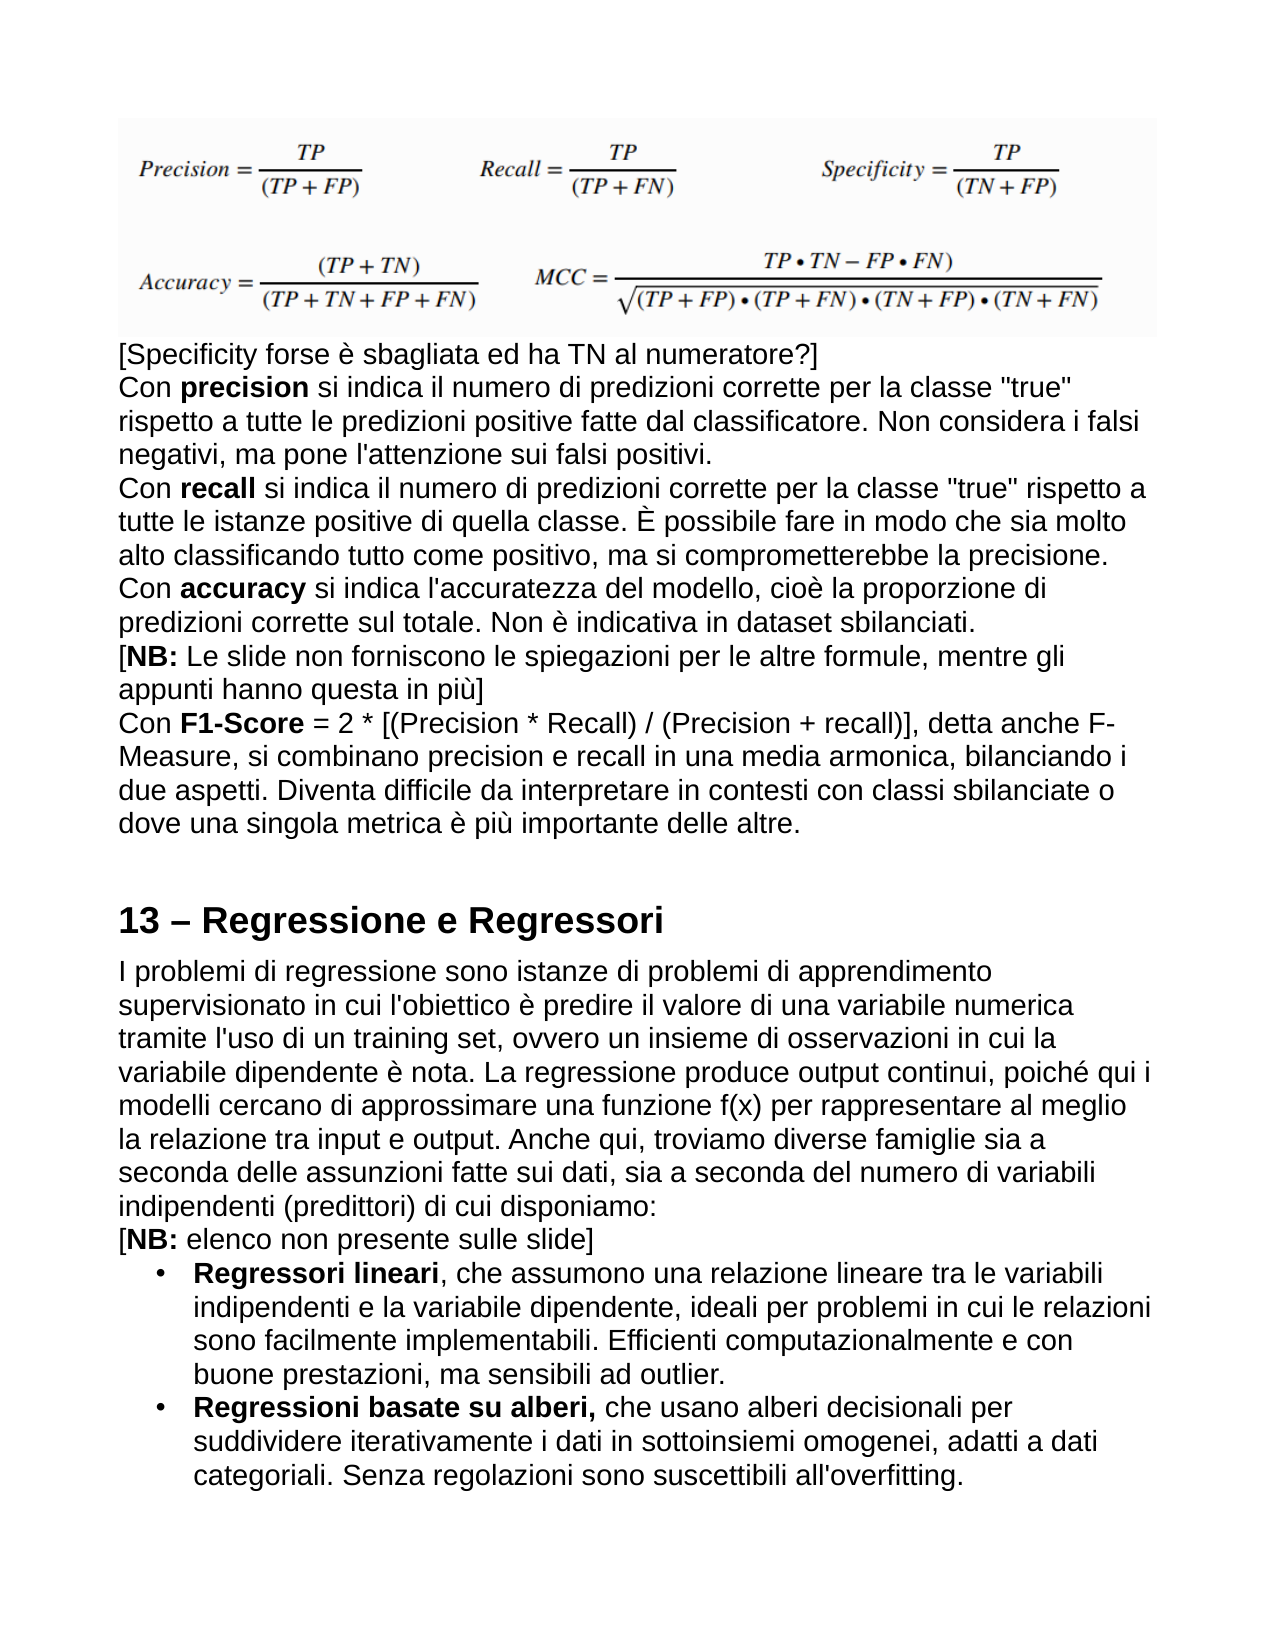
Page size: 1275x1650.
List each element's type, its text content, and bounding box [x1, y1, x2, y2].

text Con F1-Score = 2 * [(Precision * Recall) / (Precision + recall)], detta anche F-Measure, si combinano precision e recall in una media armonica, bilanciando i due aspetti. Diventa difficile da interpretare in contesti con classi sbilanciate o dove una singola metrica è più importante delle altre. [118, 706, 1157, 840]
text [NB: elenco non presente sulle slide] [118, 1222, 1157, 1256]
text Con accuracy si indica l'accuratezza del modello, cioè la proporzione di predizioni corrette sul totale. Non è indicativa in dataset sbilanciati. [118, 572, 1157, 639]
subtitle 13 – Regressione e Regressori [118, 898, 1157, 942]
text Con precision si indica il numero di predizioni corrette per la classe "true" rispetto a tutte le predizioni positive fatte dal classificatore. Non considera i falsi negativi, ma pone l'attenzione sui falsi positivi. [118, 370, 1157, 471]
text [Specificity forse è sbagliata ed ha TN al numeratore?] [118, 337, 1157, 370]
list Regressioni basate su alberi, che usano alberi decisionali per suddividere iterativamente i dati in sottoinsiemi omogenei, adatti a dati categoriali. Senza regolazioni sono suscettibili all'overfitting. [156, 1390, 1157, 1491]
text Con recall si indica il numero di predizioni corrette per la classe "true" rispetto a tutte le istanze positive di quella classe. È possibile fare in modo che sia molto alto classificando tutto come positivo, ma si comprometterebbe la precisione. [118, 471, 1157, 572]
list Regressori lineari, che assumono una relazione lineare tra le variabili indipendenti e la variabile dipendente, ideali per problemi in cui le relazioni sono facilmente implementabili. Efficienti computazionalmente e con buone prestazioni, ma sensibili ad outlier. [156, 1256, 1157, 1390]
text [NB: Le slide non forniscono le spiegazioni per le altre formule, mentre gli appunti hanno questa in più] [118, 639, 1157, 706]
picture [118, 118, 1157, 337]
text I problemi di regressione sono istanze di problemi di apprendimento supervisionato in cui l'obiettico è predire il valore di una variabile numerica tramite l'uso di un training set, ovvero un insieme di osservazioni in cui la variabile dipendente è nota. La regressione produce output continui, poiché qui i modelli cercano di approssimare una funzione f(x) per rappresentare al meglio la relazione tra input e output. Anche qui, troviamo diverse famiglie sia a seconda delle assunzioni fatte sui dati, sia a seconda del numero di variabili indipendenti (predittori) di cui disponiamo: [118, 954, 1157, 1222]
